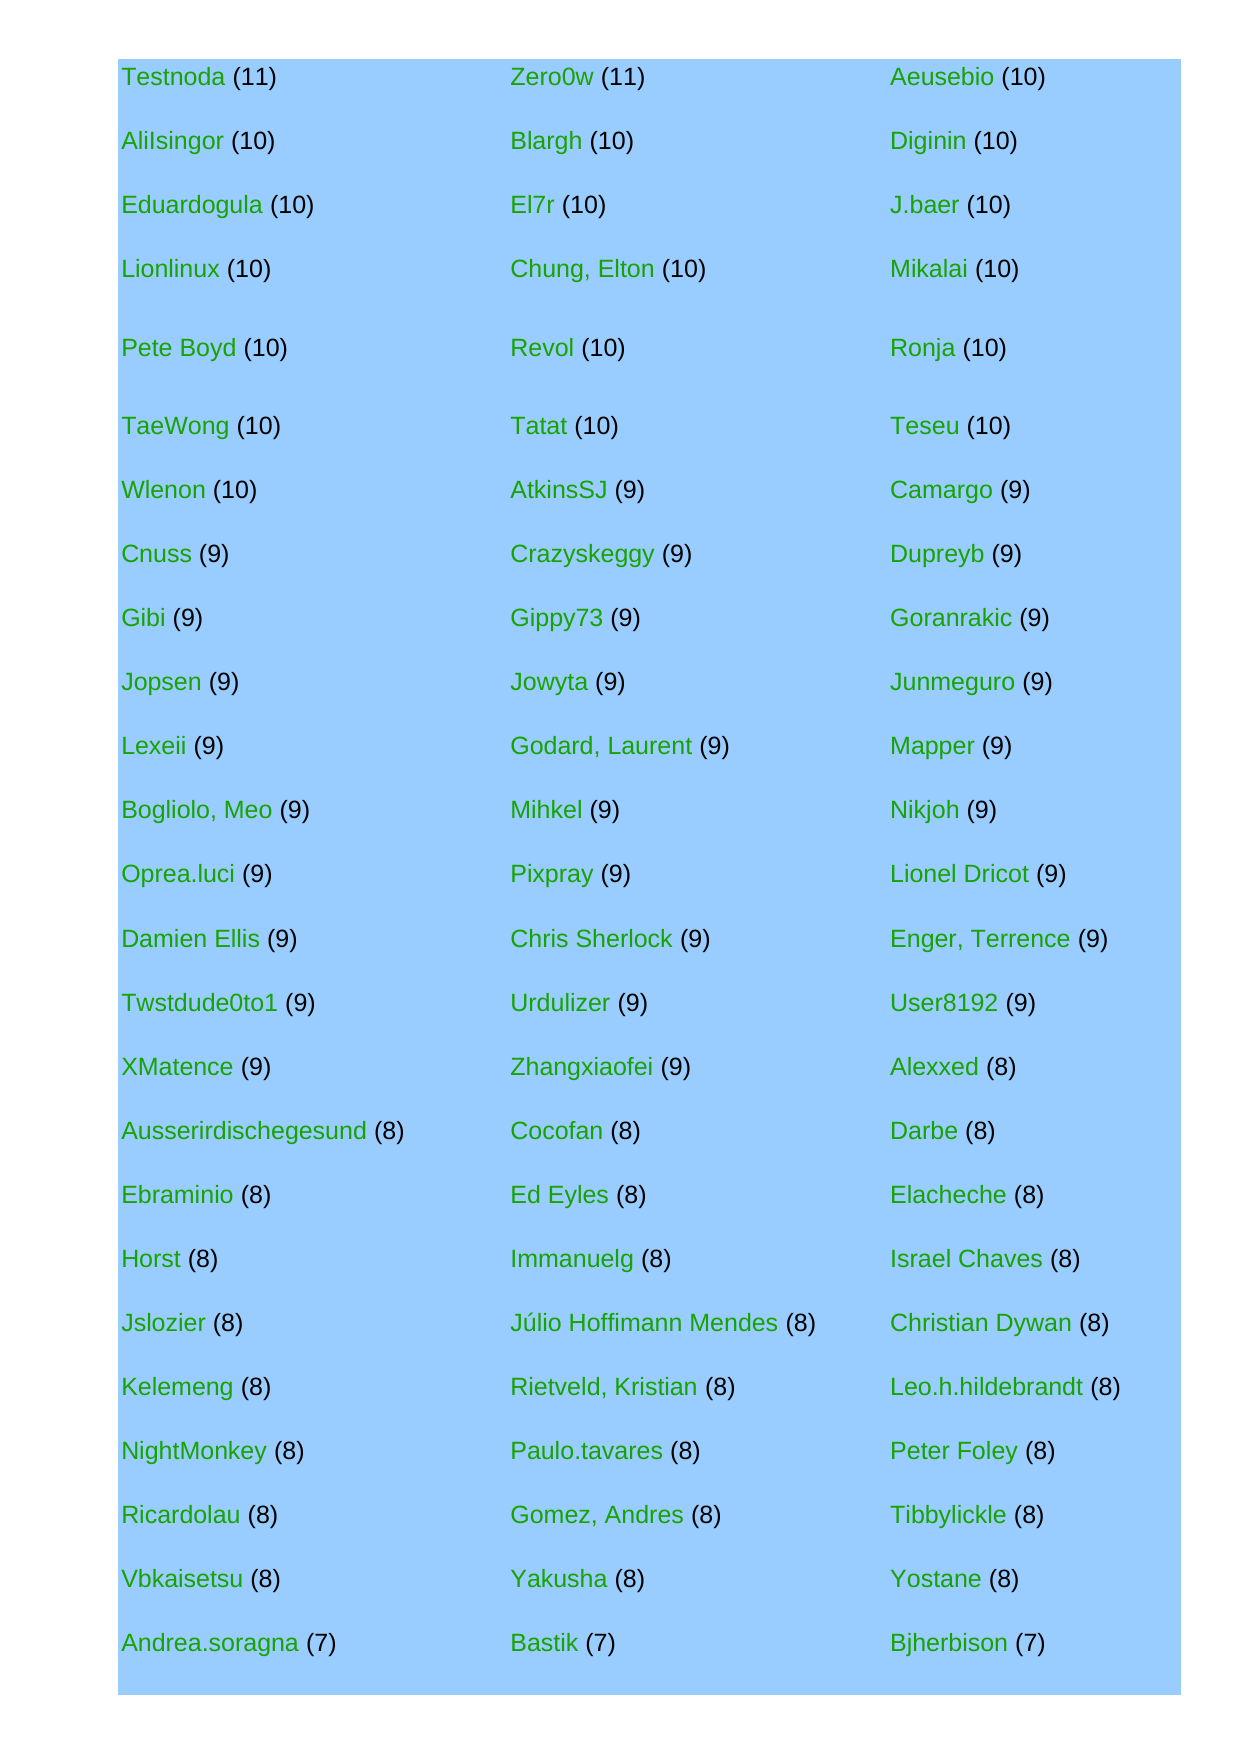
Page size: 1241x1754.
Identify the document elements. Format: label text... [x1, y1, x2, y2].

table_cell Lionel Dricot (9) [887, 857, 1240, 921]
table_cell Cocofan (8) [507, 1113, 887, 1177]
table_cell Enger, Terrence (9) [887, 921, 1240, 985]
table_cell Revol (10) [507, 315, 887, 408]
table_cell Jowyta (9) [507, 664, 887, 728]
table_cell Ausserirdischegesund (8) [118, 1113, 507, 1177]
table_cell Alexxed (8) [887, 1049, 1240, 1113]
table_cell Tibbylickle (8) [887, 1497, 1240, 1561]
table_cell Immanuelg (8) [507, 1241, 887, 1305]
table_cell Ronja (10) [887, 315, 1240, 408]
table_cell Camargo (9) [887, 472, 1240, 536]
table_cell Yostane (8) [887, 1561, 1240, 1625]
table_cell Diginin (10) [887, 123, 1240, 187]
table_cell Gippy73 (9) [507, 600, 887, 664]
table_cell Elacheche (8) [887, 1177, 1240, 1241]
table_cell Christian Dywan (8) [887, 1305, 1240, 1369]
table_cell Mapper (9) [887, 729, 1240, 792]
table_cell NightMonkey (8) [118, 1433, 507, 1497]
table_cell Gomez, Andres (8) [507, 1497, 887, 1561]
table_cell Twstdude0to1 (9) [118, 985, 507, 1049]
table_cell Bogliolo, Meo (9) [118, 793, 507, 857]
table_cell Chris Sherlock (9) [507, 921, 887, 985]
table_cell Testnoda (11) [118, 59, 507, 123]
table_cell Mihkel (9) [507, 793, 887, 857]
table_cell XMatence (9) [118, 1049, 507, 1113]
table_cell Ricardolau (8) [118, 1497, 507, 1561]
table_cell Junmeguro (9) [887, 664, 1240, 728]
table_cell Kelemeng (8) [118, 1369, 507, 1433]
table_cell Darbe (8) [887, 1113, 1240, 1177]
table_cell Wlenon (10) [118, 472, 507, 536]
table_cell Aeusebio (10) [887, 59, 1240, 123]
table_cell Godard, Laurent (9) [507, 729, 887, 792]
table_cell Blargh (10) [507, 123, 887, 187]
table_cell J.baer (10) [887, 187, 1240, 251]
table_cell Mikalai (10) [887, 251, 1240, 315]
table_cell Vbkaisetsu (8) [118, 1561, 507, 1625]
table_cell Peter Foley (8) [887, 1433, 1240, 1497]
table_cell Goranrakic (9) [887, 600, 1240, 664]
table_cell Dupreyb (9) [887, 536, 1240, 600]
table_cell Nikjoh (9) [887, 793, 1240, 857]
table_cell Júlio Hoffimann Mendes (8) [507, 1305, 887, 1369]
table_cell AtkinsSJ (9) [507, 472, 887, 536]
table_cell Chung, Elton (10) [507, 251, 887, 315]
table_cell Ebraminio (8) [118, 1177, 507, 1241]
table_cell AliIsingor (10) [118, 123, 507, 187]
table_cell Leo.h.hildebrandt (8) [887, 1369, 1240, 1433]
table_cell User8192 (9) [887, 985, 1240, 1049]
table_cell Paulo.tavares (8) [507, 1433, 887, 1497]
table_cell Pete Boyd (10) [118, 315, 507, 408]
table_cell Lionlinux (10) [118, 251, 507, 315]
table_cell Crazyskeggy (9) [507, 536, 887, 600]
table_cell Andrea.soragna (7) [118, 1625, 507, 1689]
table_cell Bjherbison (7) [887, 1625, 1240, 1689]
table_cell Jslozier (8) [118, 1305, 507, 1369]
table_cell Israel Chaves (8) [887, 1241, 1240, 1305]
table_cell Pixpray (9) [507, 857, 887, 921]
table_cell Bastik (7) [507, 1625, 887, 1689]
table_cell Horst (8) [118, 1241, 507, 1305]
table_cell Urdulizer (9) [507, 985, 887, 1049]
table_cell Lexeii (9) [118, 729, 507, 792]
table_cell Zero0w (11) [507, 59, 887, 123]
table_cell Ed Eyles (8) [507, 1177, 887, 1241]
table_cell Oprea.luci (9) [118, 857, 507, 921]
table_cell Cnuss (9) [118, 536, 507, 600]
table_cell Gibi (9) [118, 600, 507, 664]
table_cell Zhangxiaofei (9) [507, 1049, 887, 1113]
table_cell Yakusha (8) [507, 1561, 887, 1625]
table_cell Damien Ellis (9) [118, 921, 507, 985]
table_cell Rietveld, Kristian (8) [507, 1369, 887, 1433]
table_cell Eduardogula (10) [118, 187, 507, 251]
table_cell Tatat (10) [507, 408, 887, 472]
table_cell El7r (10) [507, 187, 887, 251]
table_cell Teseu (10) [887, 408, 1240, 472]
table_cell Jopsen (9) [118, 664, 507, 728]
table_cell TaeWong (10) [118, 408, 507, 472]
